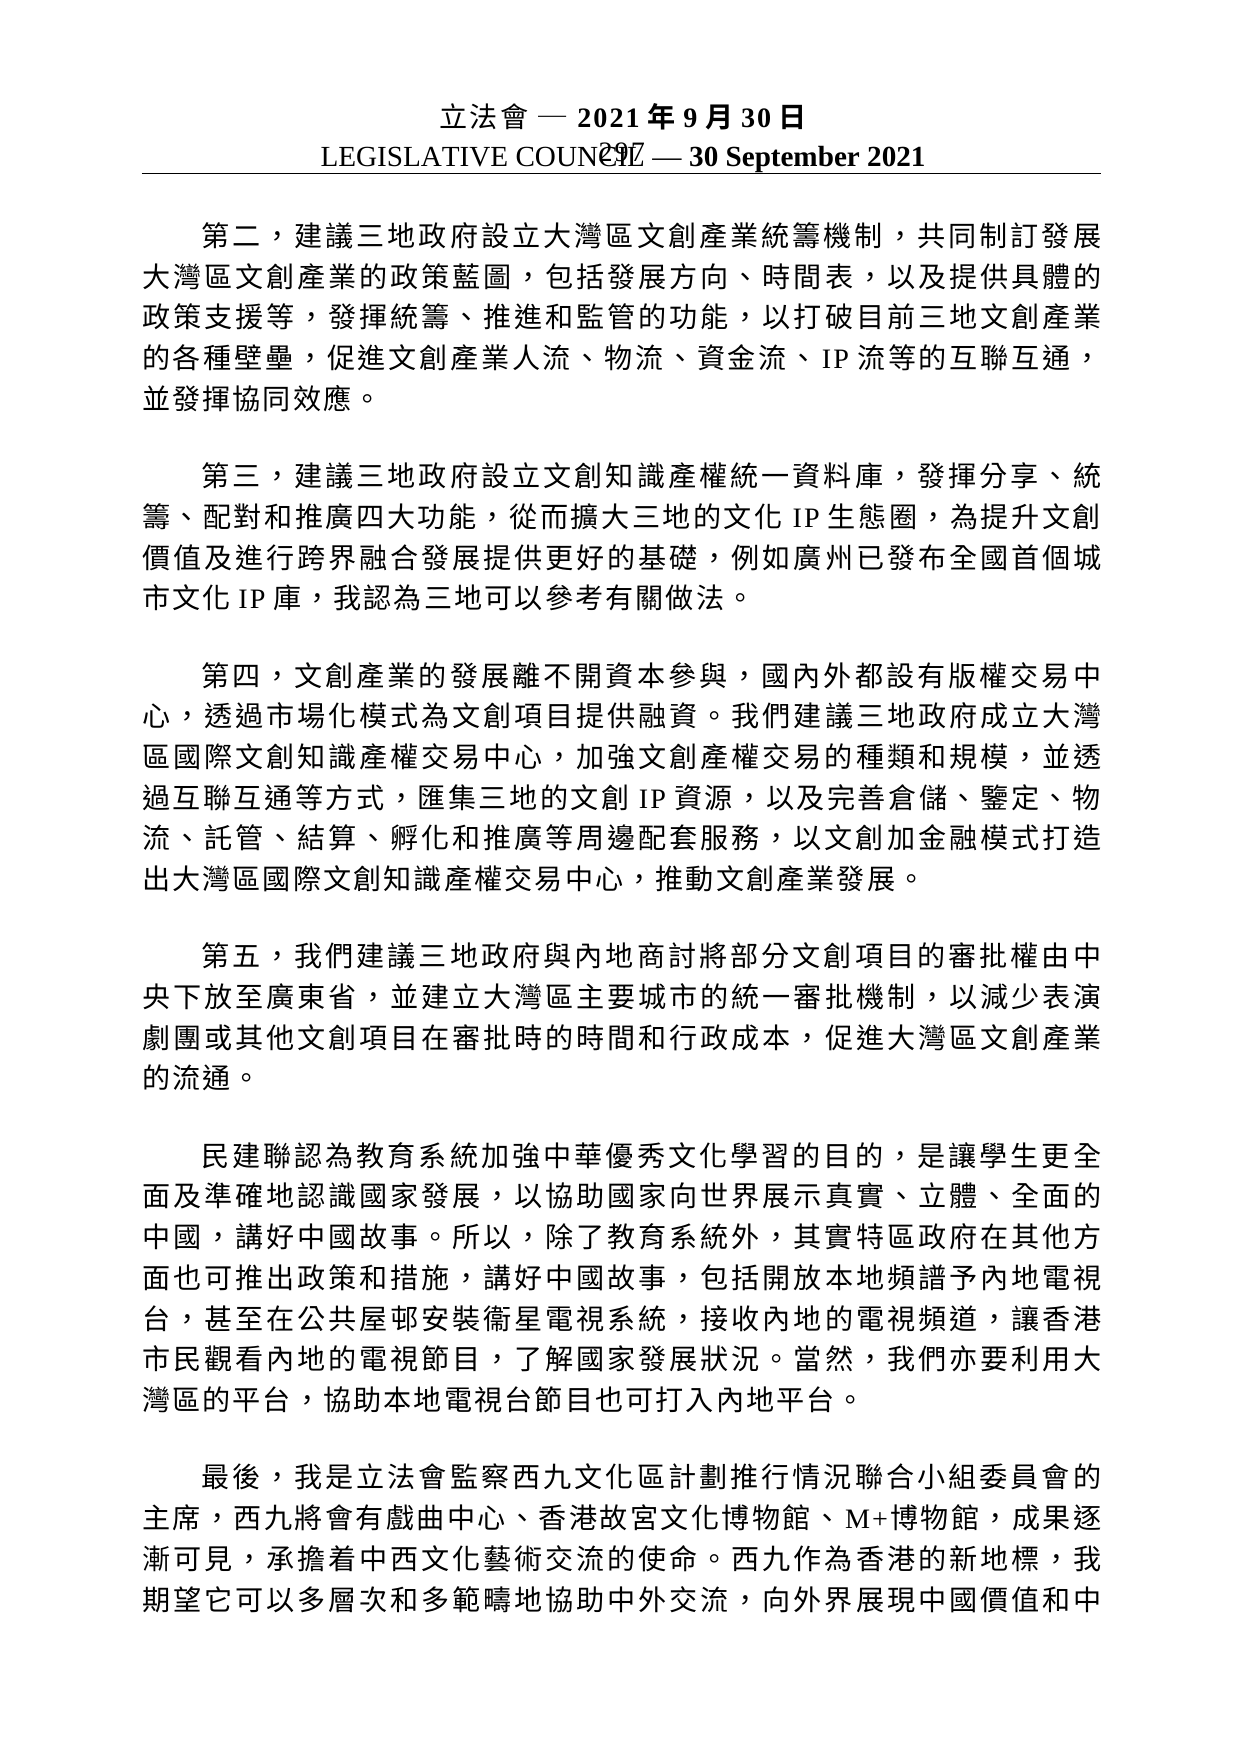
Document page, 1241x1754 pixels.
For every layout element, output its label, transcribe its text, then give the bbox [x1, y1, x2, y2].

text 第四，文創產業的發展離不開資本參與，國內外都設有版權交易中心，透過市場化模式為文創項目提供融資。我們建議三地政府成立大灣區國際文創知識產權交易中心，加強文創產權交易的種類和規模，並透過互聯互通等方式，匯集三地的文創IP資源，以及完善倉儲、鑒定、物流、託管、結算、孵化和推廣等周邊配套服務，以文創加金融模式打造出大灣區國際文創知識產權交易中心，推動文創產業發展。 [142, 653, 1101, 898]
text 第二，建議三地政府設立大灣區文創產業統籌機制，共同制訂發展大灣區文創產業的政策藍圖，包括發展方向、時間表，以及提供具體的政策支援等，發揮統籌、推進和監管的功能，以打破目前三地文創產業的各種壁壘，促進文創產業人流、物流、資金流、IP流等的互聯互通，並發揮協同效應。 [142, 214, 1101, 417]
text 第三，建議三地政府設立文創知識產權統一資料庫，發揮分享、統籌、配對和推廣四大功能，從而擴大三地的文化IP生態圈，為提升文創價值及進行跨界融合發展提供更好的基礎，例如廣州已發布全國首個城市文化IP庫，我認為三地可以參考有關做法。 [142, 454, 1101, 617]
text 第五，我們建議三地政府與內地商討將部分文創項目的審批權由中央下放至廣東省，並建立大灣區主要城市的統一審批機制，以減少表演劇團或其他文創項目在審批時的時間和行政成本，促進大灣區文創產業的流通。 [142, 934, 1101, 1097]
text 民建聯認為教育系統加強中華優秀文化學習的目的，是讓學生更全面及準確地認識國家發展，以協助國家向世界展示真實、立體、全面的中國，講好中國故事。所以，除了教育系統外，其實特區政府在其他方面也可推出政策和措施，講好中國故事，包括開放本地頻譜予內地電視台，甚至在公共屋邨安裝衞星電視系統，接收內地的電視頻道，讓香港市民觀看內地的電視節目，了解國家發展狀況。當然，我們亦要利用大灣區的平台，協助本地電視台節目也可打入內地平台。 [142, 1133, 1101, 1419]
text 最後，我是立法會監察西九文化區計劃推行情況聯合小組委員會的主席，西九將會有戲曲中心、香港故宮文化博物館、M+博物館，成果逐漸可見，承擔着中西文化藝術交流的使命。西九作為香港的新地標，我期望它可以多層次和多範疇地協助中外交流，向外界展現中國價值和中 [142, 1455, 1101, 1618]
